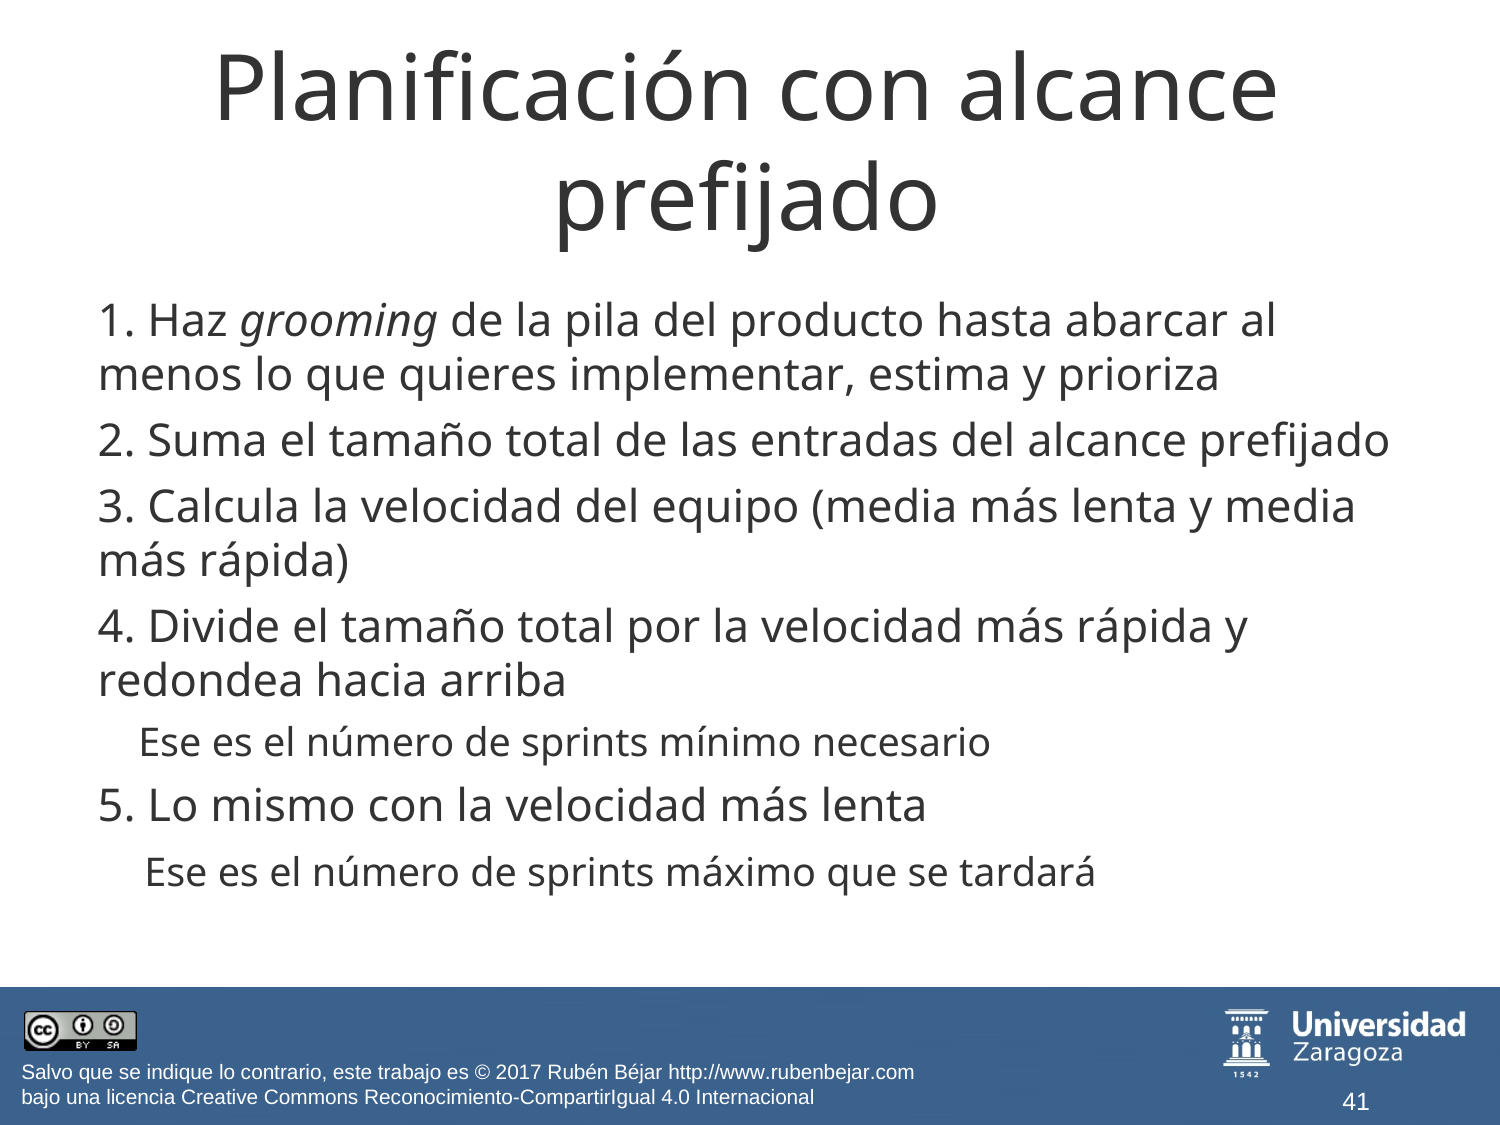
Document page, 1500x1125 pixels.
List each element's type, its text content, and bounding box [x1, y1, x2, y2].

title Planificación con alcance prefijado [74, 21, 1420, 257]
list 1. Haz grooming de la pila del producto hasta abarcar al menos lo que quieres implementar, estima y prioriza 2. Suma el tamaño total de las entradas del alcance prefijado 3. Calcula la velocidad del equipo (media más lenta y media más rápida) 4. Divide el tamaño total por la velocidad más rápida y redondea hacia arriba Ese es el número de sprints mínimo necesario 5. Lo mismo con la velocidad más lenta Ese es el número de sprints máximo que se tardará [82, 283, 1418, 957]
picture [0, 987, 1500, 1125]
